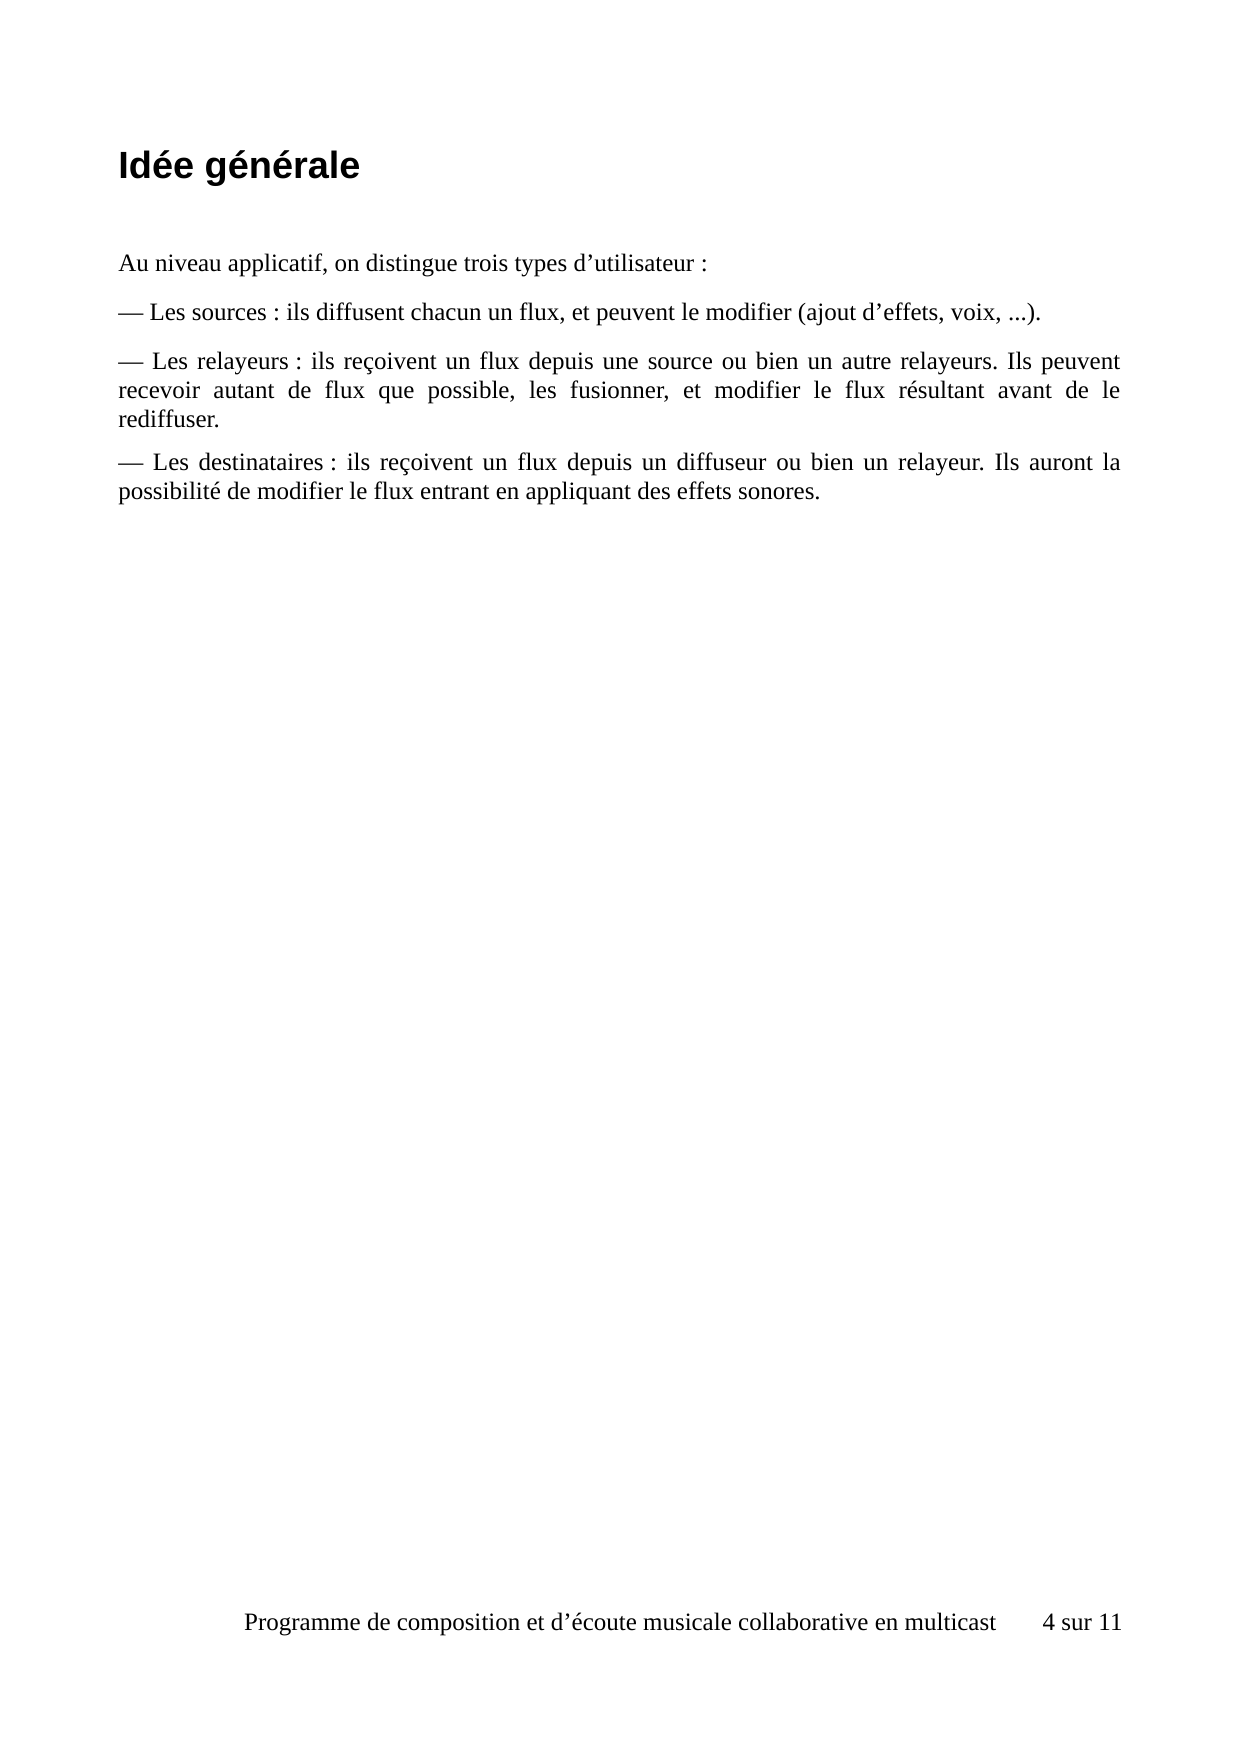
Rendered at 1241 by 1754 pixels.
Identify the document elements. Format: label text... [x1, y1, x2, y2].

text — Les relayeurs : ils reçoivent un flux depuis une source ou bien un autre relayeurs. Ils peuvent recevoir autant de flux que possible, les fusionner, et modifier le flux résultant avant de le rediffuser. [118, 346, 1122, 433]
text — Les sources : ils diffusent chacun un flux, et peuvent le modifier (ajout d’effets, voix, ...). [118, 297, 1122, 326]
text — Les destinataires : ils reçoivent un flux depuis un diffuseur ou bien un relayeur. Ils auront la possibilité de modifier le flux entrant en appliquant des effets sonores. [118, 447, 1122, 505]
text Au niveau applicatif, on distingue trois types d’utilisateur : [118, 248, 1122, 277]
subtitle Idée générale [118, 143, 1122, 187]
